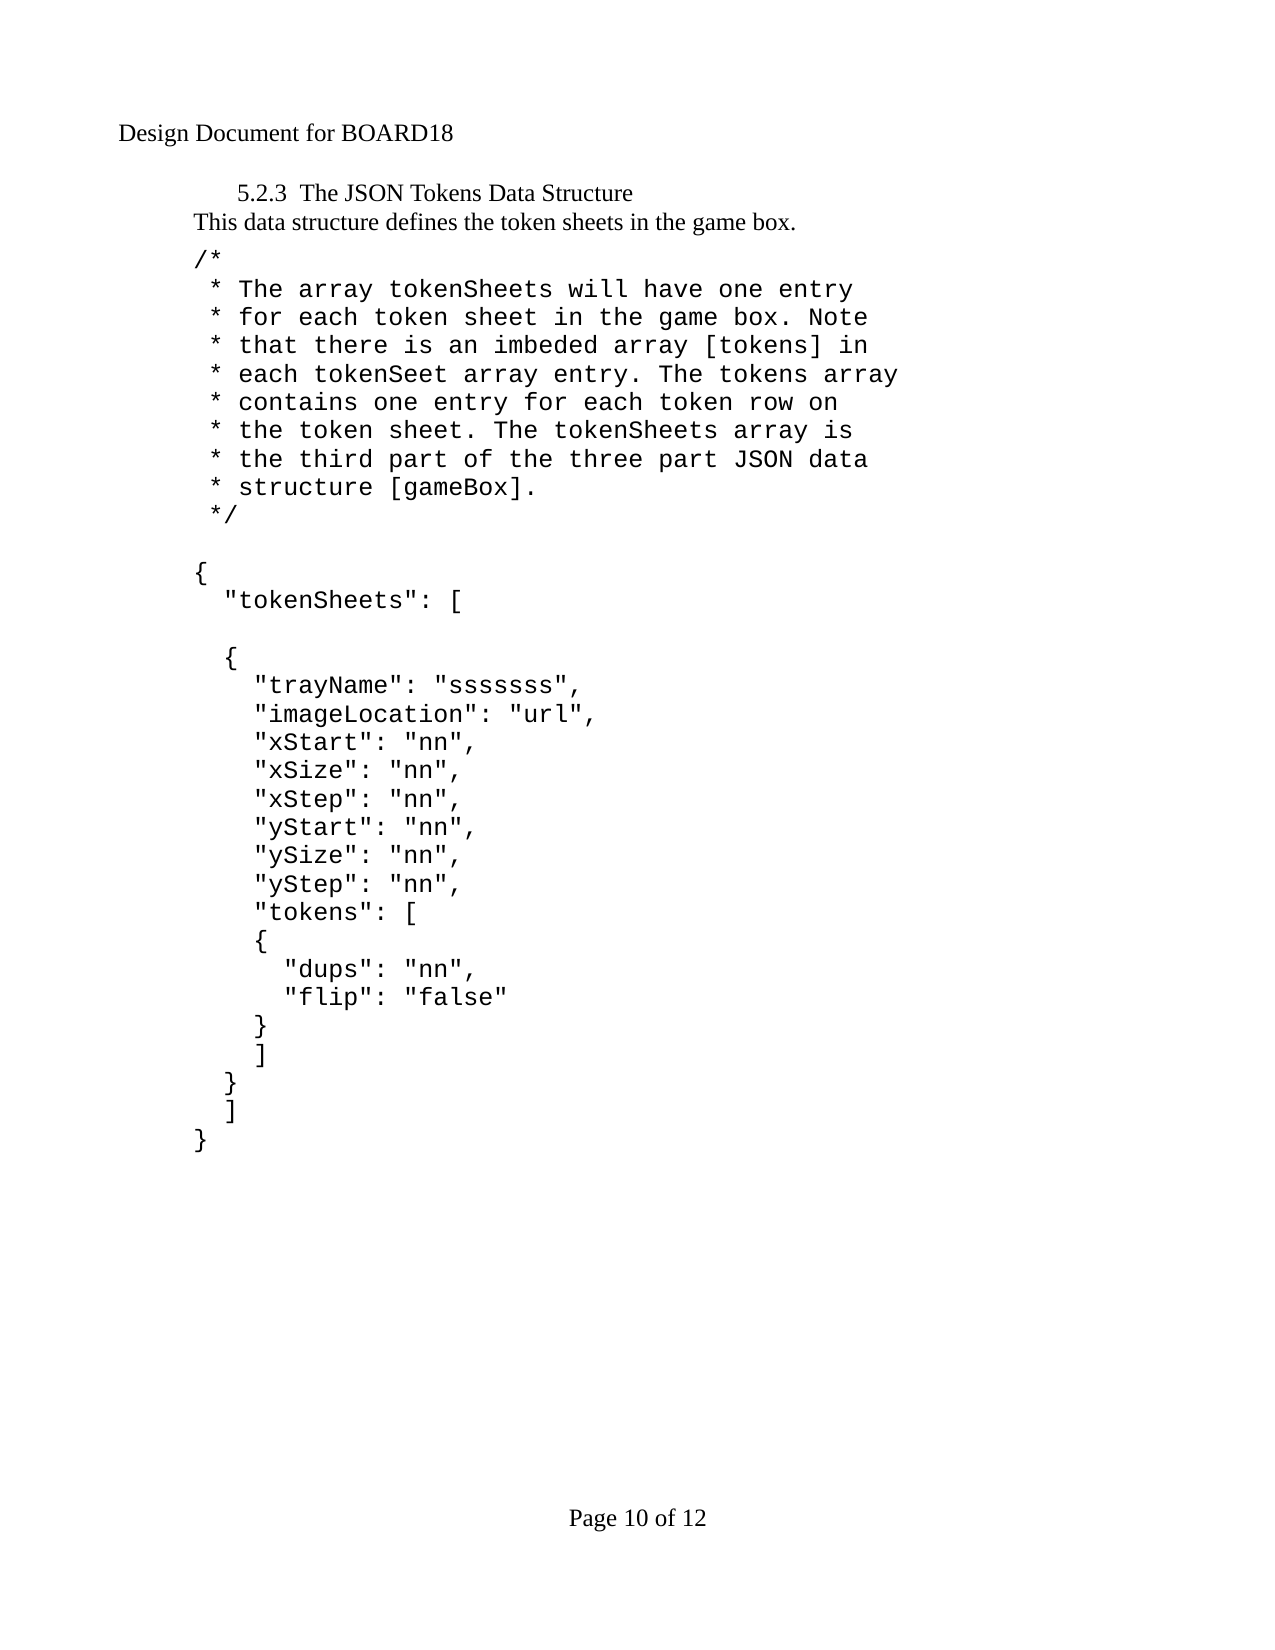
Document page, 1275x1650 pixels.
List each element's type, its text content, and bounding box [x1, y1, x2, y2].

text This data structure defines the token sheets in the game box. [193, 207, 1157, 236]
list The JSON Tokens Data Structure [231, 178, 1157, 207]
text /* * The array tokenSheets will have one entry * for each token sheet in the game box. Note * that there is an imbeded array [tokens] in * each tokenSeet array entry. The tokens array * contains one entry for each token row on * the token sheet. The tokenSheets array is * the third part of the three part JSON data * structure [gameBox]. */ { "tokenSheets": [ { "trayName": "sssssss", "imageLocation": "url", "xStart": "nn", "xSize": "nn", "xStep": "nn", "yStart": "nn", "ySize": "nn", "yStep": "nn", "tokens": [ { "dups": "nn", "flip": "false" } ] } ] } [193, 248, 1157, 1183]
